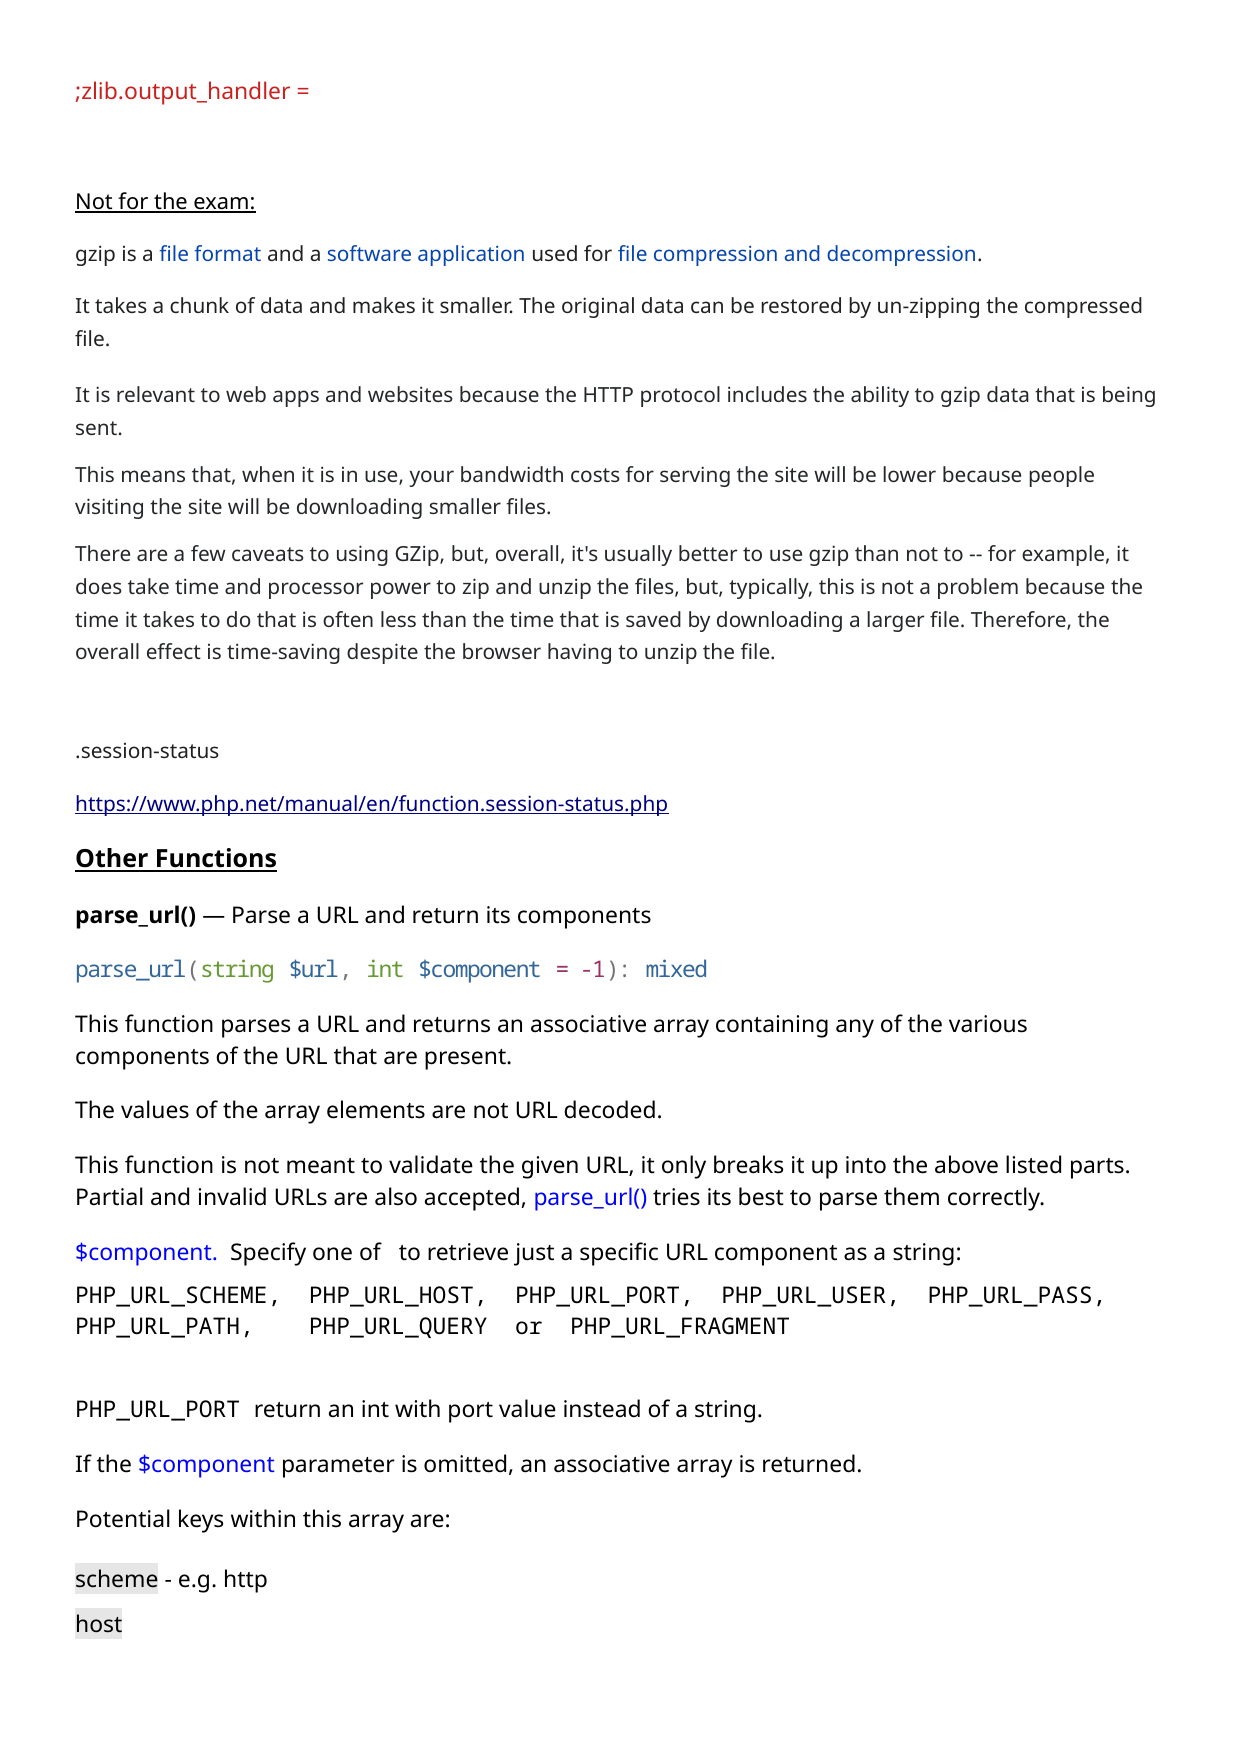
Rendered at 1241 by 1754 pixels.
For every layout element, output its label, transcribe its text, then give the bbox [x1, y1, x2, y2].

text $component. Specify one of to retrieve just a specific URL component as a string: [75, 1236, 1166, 1267]
text This means that, when it is in use, your bandwidth costs for serving the site will be lower because people visiting the site will be downloading smaller files. [75, 460, 1166, 521]
text Not for the exam: [75, 186, 1166, 215]
text If the $component parameter is omitted, an associative array is returned. [75, 1448, 1166, 1479]
text Other Functions [75, 841, 1166, 875]
text https://www.php.net/manual/en/function.session-status.php [75, 789, 1166, 817]
text PHP_URL_SCHEME, PHP_URL_HOST, PHP_URL_PORT, PHP_URL_USER, PHP_URL_PASS, [75, 1279, 1166, 1310]
text PHP_URL_PATH, PHP_URL_QUERY or PHP_URL_FRAGMENT [75, 1310, 1166, 1341]
text host [75, 1608, 1166, 1639]
text .session-status [75, 737, 1166, 765]
text It takes a chunk of data and makes it smaller. The original data can be restored by un-zipping the compressed file. [75, 291, 1166, 352]
text There are a few caveats to using GZip, but, overall, it's usually better to use gzip than not to -- for example, it does take time and processor power to zip and unzip the files, but, typically, this is not a problem because the time it takes to do that is often less than the time that is saved by downloading a larger file. Therefore, the overall effect is time-saving despite the browser having to unzip the file. [75, 539, 1166, 666]
text Potential keys within this array are: [75, 1503, 1166, 1534]
text This function parses a URL and returns an associative array containing any of the various components of the URL that are present. [75, 1008, 1166, 1071]
text parse_url() — Parse a URL and return its components [75, 898, 1166, 930]
text PHP_URL_PORT return an int with port value instead of a string. [75, 1393, 1166, 1424]
text scheme - e.g. http [75, 1563, 1166, 1594]
text ;zlib.output_handler = [75, 75, 1166, 106]
text parse_url(string $url, int $component = -1): mixed [75, 953, 1166, 985]
text It is relevant to web apps and websites because the HTTP protocol includes the ability to gzip data that is being sent. [75, 380, 1166, 441]
text The values of the array elements are not URL decoded. [75, 1094, 1166, 1126]
text gzip is a file format and a software application used for file compression and decompression. [75, 239, 1166, 267]
text This function is not meant to validate the given URL, it only breaks it up into the above listed parts. Partial and invalid URLs are also accepted, parse_url() tries its best to parse them correctly. [75, 1149, 1166, 1212]
